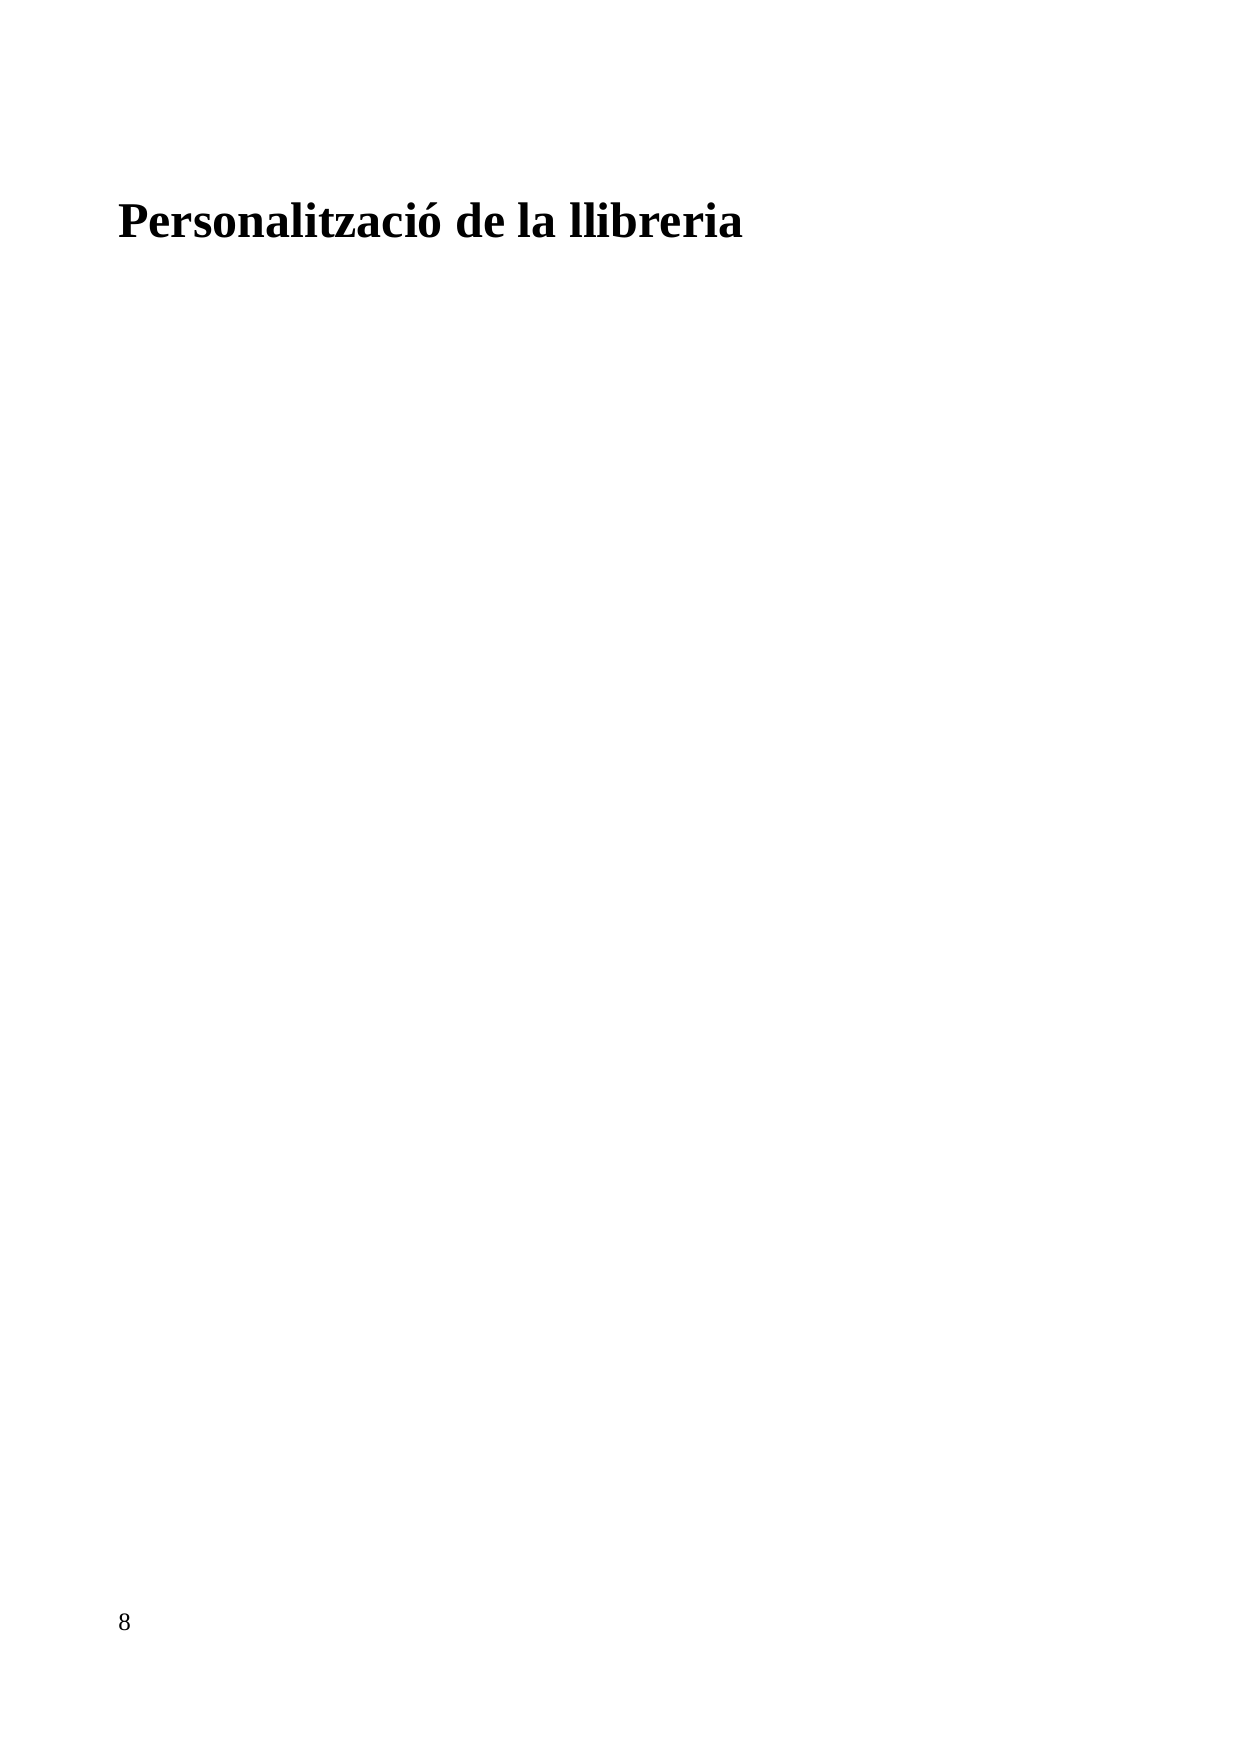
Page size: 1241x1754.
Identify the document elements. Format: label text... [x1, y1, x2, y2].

subtitle Personalització de la llibreria [118, 191, 1122, 248]
